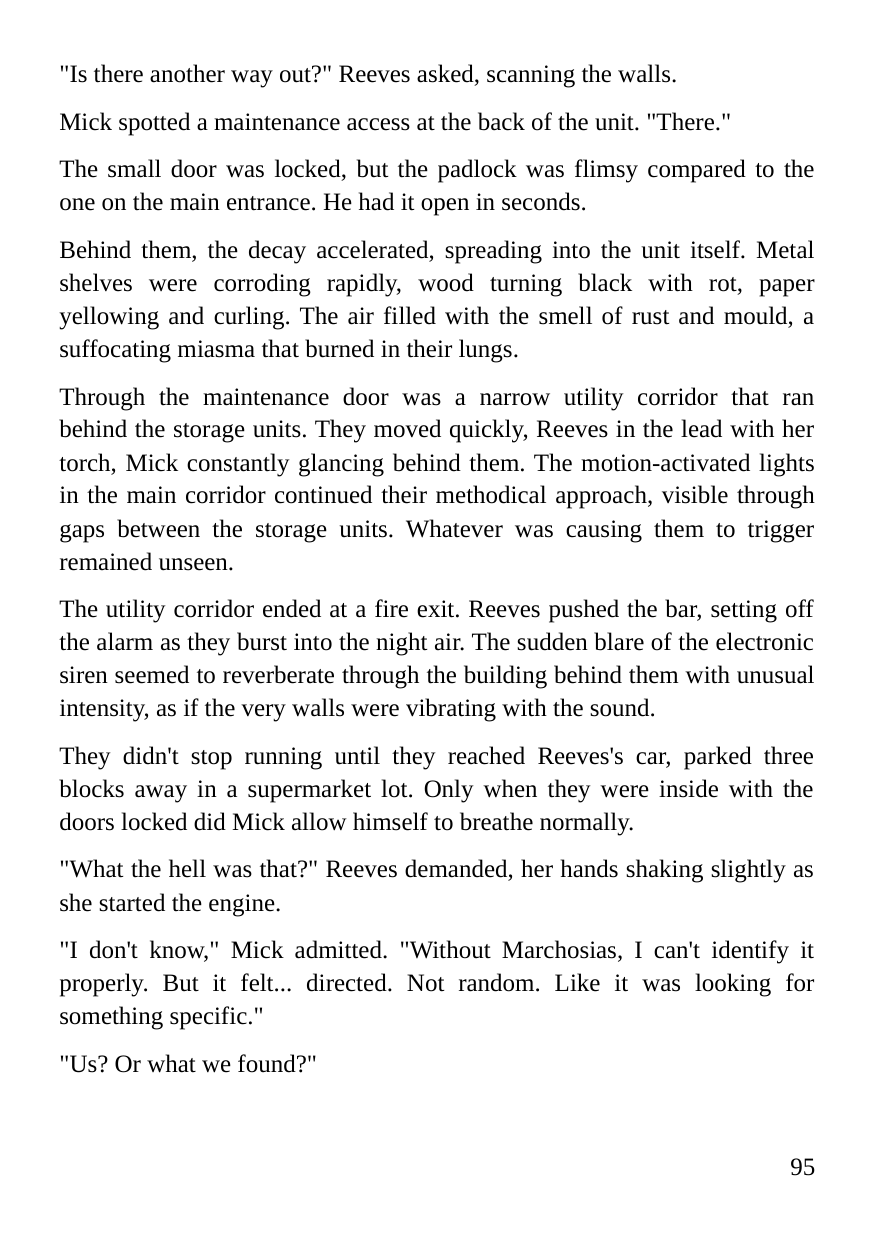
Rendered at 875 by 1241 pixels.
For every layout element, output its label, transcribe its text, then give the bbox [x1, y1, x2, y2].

text "Us? Or what we found?" [59, 1049, 815, 1078]
text "Is there another way out?" Reeves asked, scanning the walls. [59, 59, 815, 88]
text The utility corridor ended at a fire exit. Reeves pushed the bar, setting off the alarm as they burst into the night air. The sudden blare of the electronic siren seemed to reverberate through the building behind them with unusual intensity, as if the very walls were vibrating with the sound. [59, 594, 815, 722]
text Behind them, the decay accelerated, spreading into the unit itself. Metal shelves were corroding rapidly, wood turning black with rot, paper yellowing and curling. The air filled with the smell of rust and mould, a suffocating miasma that burned in their lungs. [59, 235, 815, 363]
text The small door was locked, but the padlock was flimsy compared to the one on the main entrance. He had it open in seconds. [59, 154, 815, 216]
text Mick spotted a maintenance access at the back of the unit. "There." [59, 107, 815, 135]
text They didn't stop running until they reached Reeves's car, parked three blocks away in a supermarket lot. Only when they were inside with the doors locked did Mick allow himself to breathe normally. [59, 741, 815, 836]
text "I don't know," Mick admitted. "Without Marchosias, I can't identify it properly. But it felt... directed. Not random. Like it was looking for something specific." [59, 935, 815, 1030]
text Through the maintenance door was a narrow utility corridor that ran behind the storage units. They moved quickly, Reeves in the lead with her torch, Mick constantly glancing behind them. The motion-activated lights in the main corridor continued their methodical approach, visible through gaps between the storage units. Whatever was causing them to trigger remained unseen. [59, 382, 815, 575]
text "What the hell was that?" Reeves demanded, her hands shaking slightly as she started the engine. [59, 854, 815, 916]
